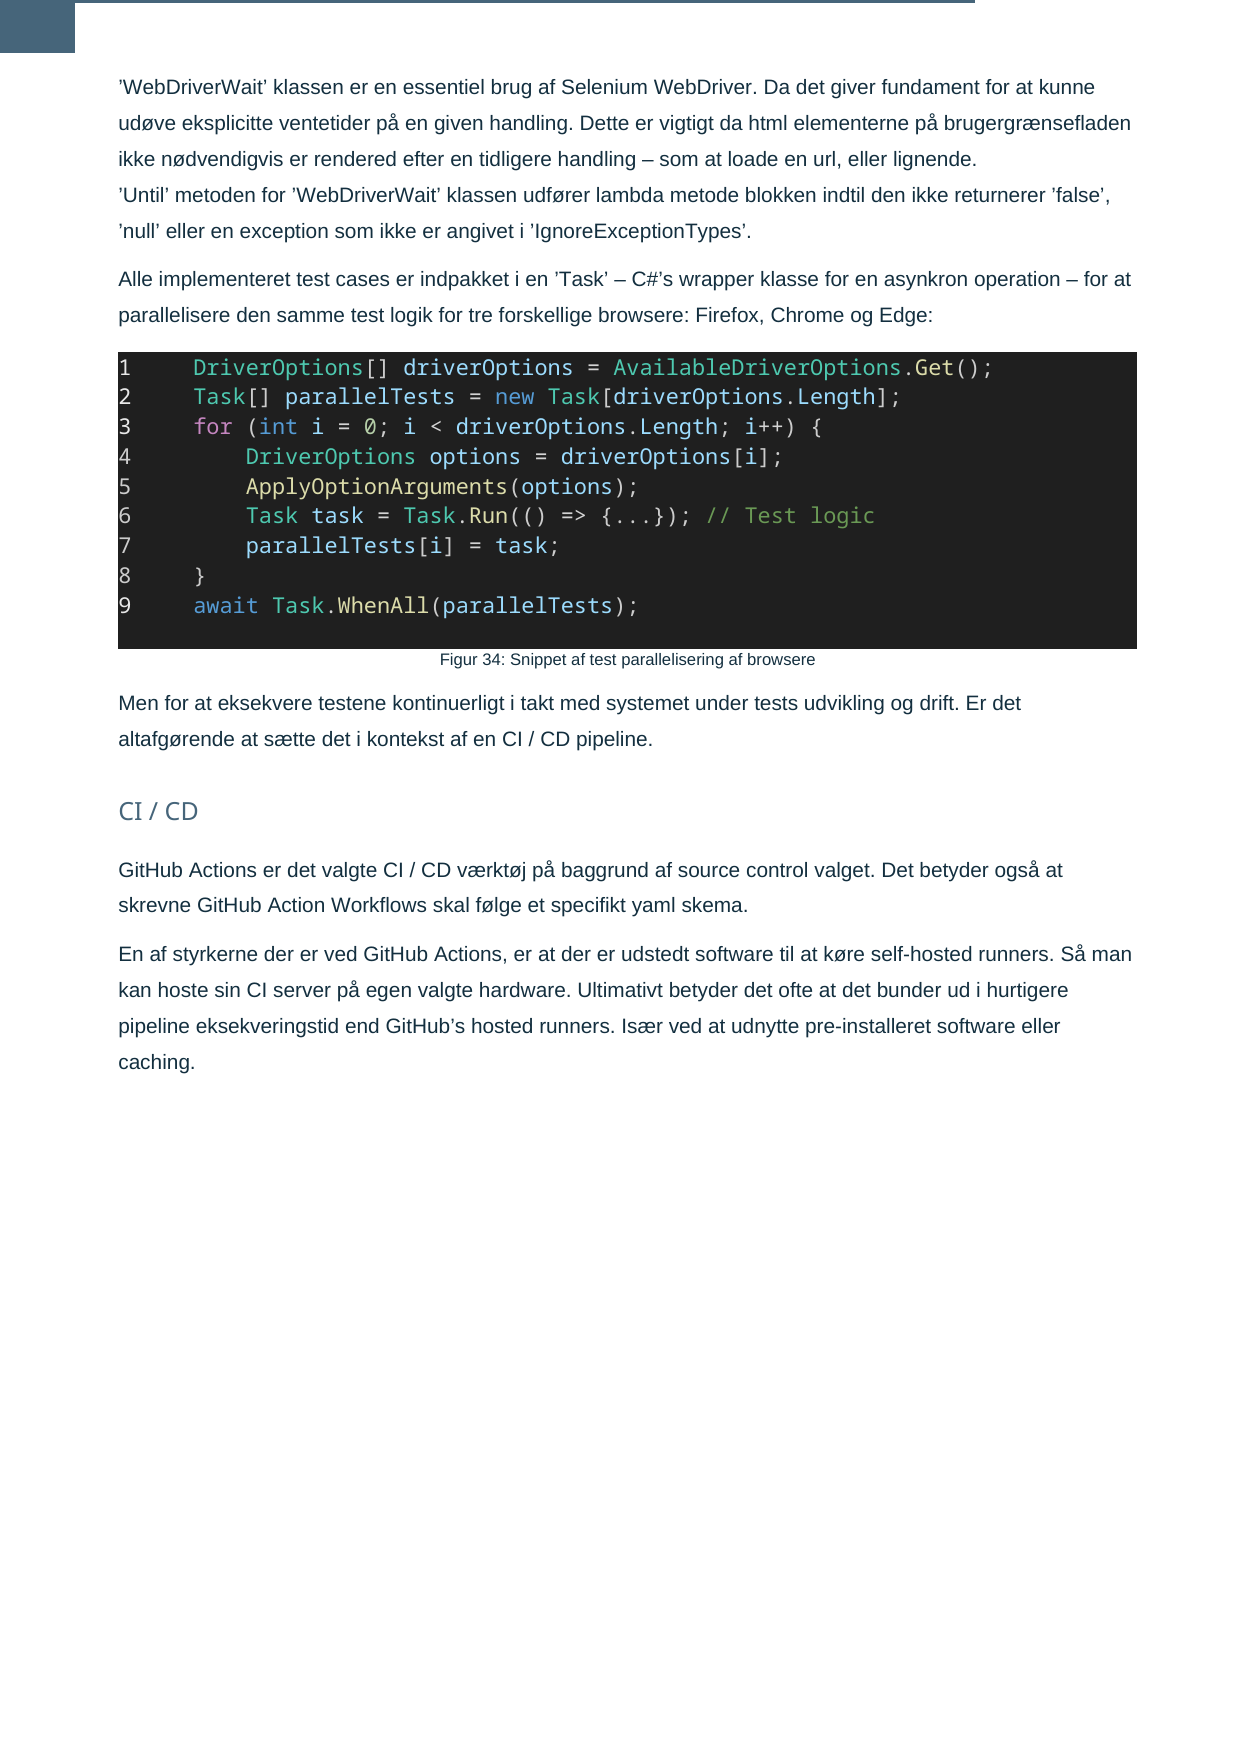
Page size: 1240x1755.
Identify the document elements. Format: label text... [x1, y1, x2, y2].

text Figur 34: Snippet af test parallelisering af browsere [118, 649, 1137, 669]
text 6 Task task = Task.Run(() => {...}); // Test logic [118, 501, 1137, 530]
text GitHub Actions er det valgte CI / CD værktøj på baggrund af source control valget. Det betyder også at skrevne GitHub Action Workflows skal følge et specifikt yaml skema. [118, 857, 1137, 917]
text 9 await Task.WhenAll(parallelTests); [118, 590, 1137, 620]
text En af styrkerne der er ved GitHub Actions, er at der er udstedt software til at køre self-hosted runners. Så man kan hoste sin CI server på egen valgte hardware. Ultimativt betyder det ofte at det bunder ud i hurtigere pipeline eksekveringstid end GitHub’s hosted runners. Især ved at udnytte pre-installeret software eller caching. [118, 942, 1137, 1073]
text 7 parallelTests[i] = task; [118, 530, 1137, 560]
text 4 DriverOptions options = driverOptions[i]; [118, 441, 1137, 471]
text 2 Task[] parallelTests = new Task[driverOptions.Length]; [118, 381, 1137, 411]
text 3 for (int i = 0; i < driverOptions.Length; i++) { [118, 411, 1137, 441]
text Alle implementeret test cases er indpakket i en ’Task’ – C#’s wrapper klasse for en asynkron operation – for at parallelisere den samme test logik for tre forskellige browsere: Firefox, Chrome og Edge: [118, 267, 1137, 327]
text ’WebDriverWait’ klassen er en essentiel brug af Selenium WebDriver. Da det giver fundament for at kunne udøve eksplicitte ventetider på en given handling. Dette er vigtigt da html elementerne på brugergrænsefladen ikke nødvendigvis er rendered efter en tidligere handling – som at loade en url, eller lignende. ’Until’ metoden for ’WebDriverWait’ klassen udfører lambda metode blokken indtil den ikke returnerer ’false’, ’null’ eller en exception som ikke er angivet i ’IgnoreExceptionTypes’. [118, 75, 1137, 243]
text 1 DriverOptions[] driverOptions = AvailableDriverOptions.Get(); [118, 352, 1137, 381]
text Men for at eksekvere testene kontinuerligt i takt med systemet under tests udvikling og drift. Er det altafgørende at sætte det i kontekst af en CI / CD pipeline. [118, 691, 1137, 751]
text 5 ApplyOptionArguments(options); [118, 471, 1137, 501]
subtitle CI / CD [118, 794, 1137, 828]
text 8 } [118, 560, 1137, 590]
